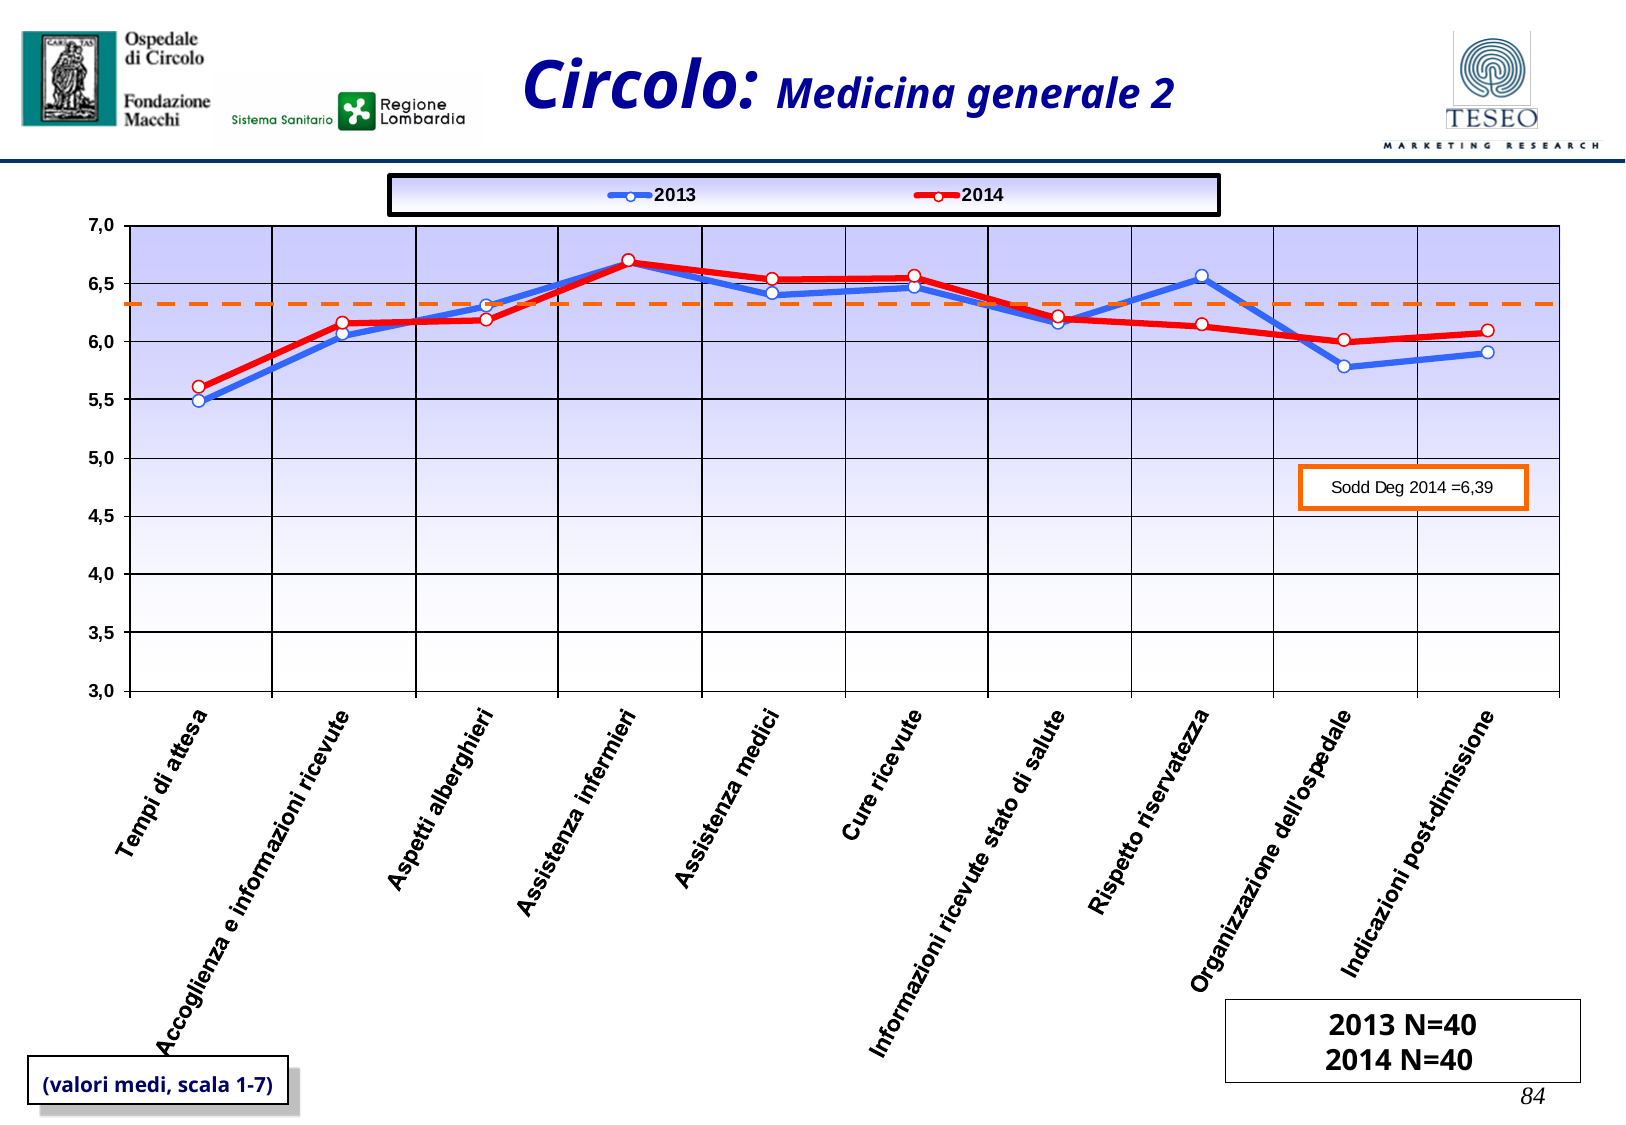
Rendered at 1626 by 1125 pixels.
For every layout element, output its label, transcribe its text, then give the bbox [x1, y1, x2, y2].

picture [21, 31, 483, 149]
text_box (valori medi, scala 1-7) [27, 1056, 288, 1105]
picture [1381, 31, 1604, 149]
text_box Circolo: Medicina generale 2 [304, 18, 1392, 144]
picture [46, 162, 1564, 1108]
text_box 2013 N=40 2014 N=40 [1225, 999, 1581, 1083]
